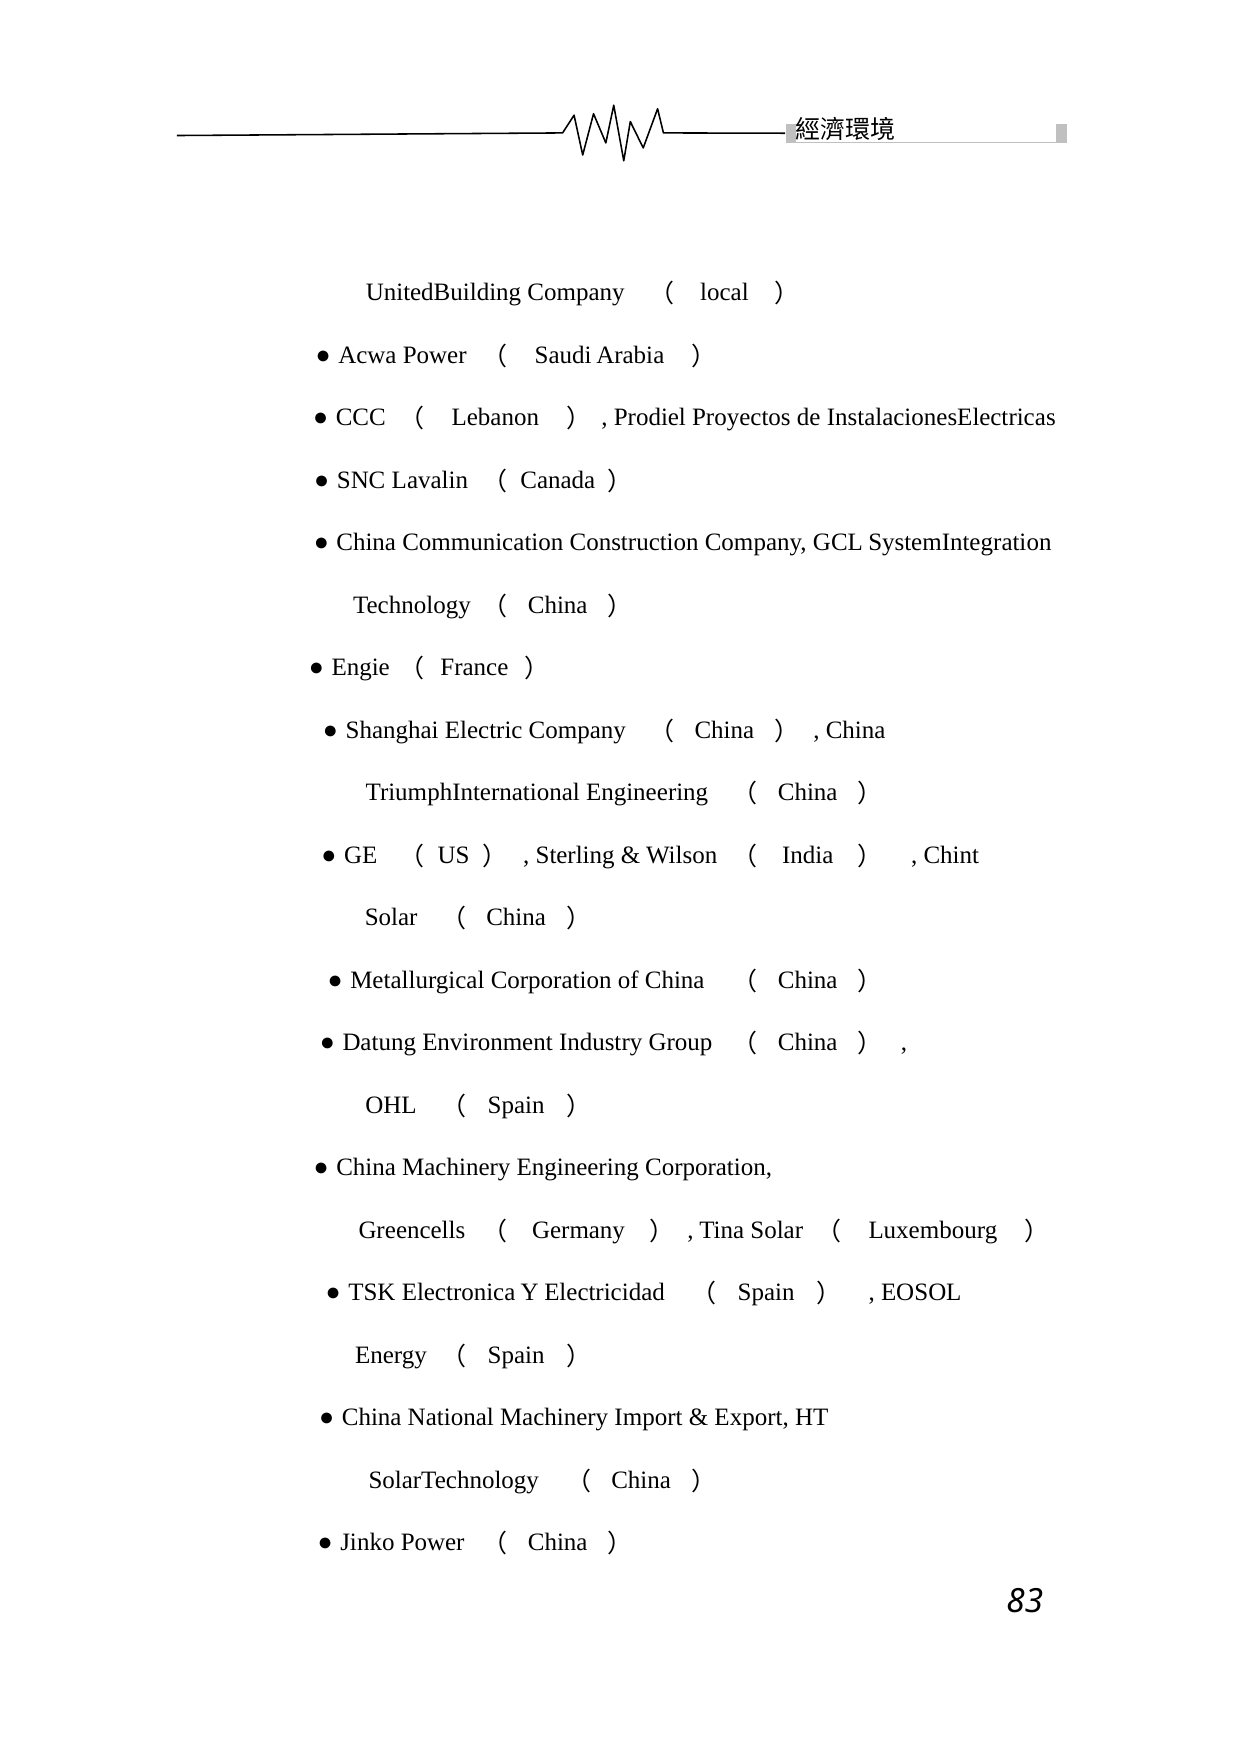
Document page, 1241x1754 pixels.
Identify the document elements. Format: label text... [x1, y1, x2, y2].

text ● China Communication Construction Company, GCL SystemIntegration Technology（China） [281, 500, 1058, 625]
text ● Metallurgical Corporation of China（China） [281, 938, 1058, 1000]
text ● Engie（France） [281, 625, 1058, 688]
text ● GE（US）, Sterling & Wilson（India）, Chint Solar（China） [281, 813, 1058, 938]
text ● China Machinery Engineering Corporation, Greencells（Germany）, Tina Solar（Luxembourg） [281, 1125, 1058, 1250]
text ● Jinko Power（China） [281, 1500, 1058, 1563]
text ● Shanghai Electric Company（China）, China TriumphInternational Engineering（China） [281, 688, 1058, 813]
text ● Datung Environment Industry Group（China）, OHL（Spain） [281, 1000, 1058, 1125]
text ● SNC Lavalin（Canada） [281, 438, 1058, 500]
text ● China National Machinery Import & Export, HT SolarTechnology（China） [281, 1375, 1058, 1500]
text ● TSK Electronica Y Electricidad（Spain）, EOSOL Energy（Spain） [281, 1250, 1058, 1375]
text UnitedBuilding Company（local） [281, 250, 1058, 313]
text ● CCC（Lebanon）, Prodiel Proyectos de InstalacionesElectricas [281, 375, 1058, 438]
text ● Acwa Power（Saudi Arabia） [281, 313, 1058, 375]
